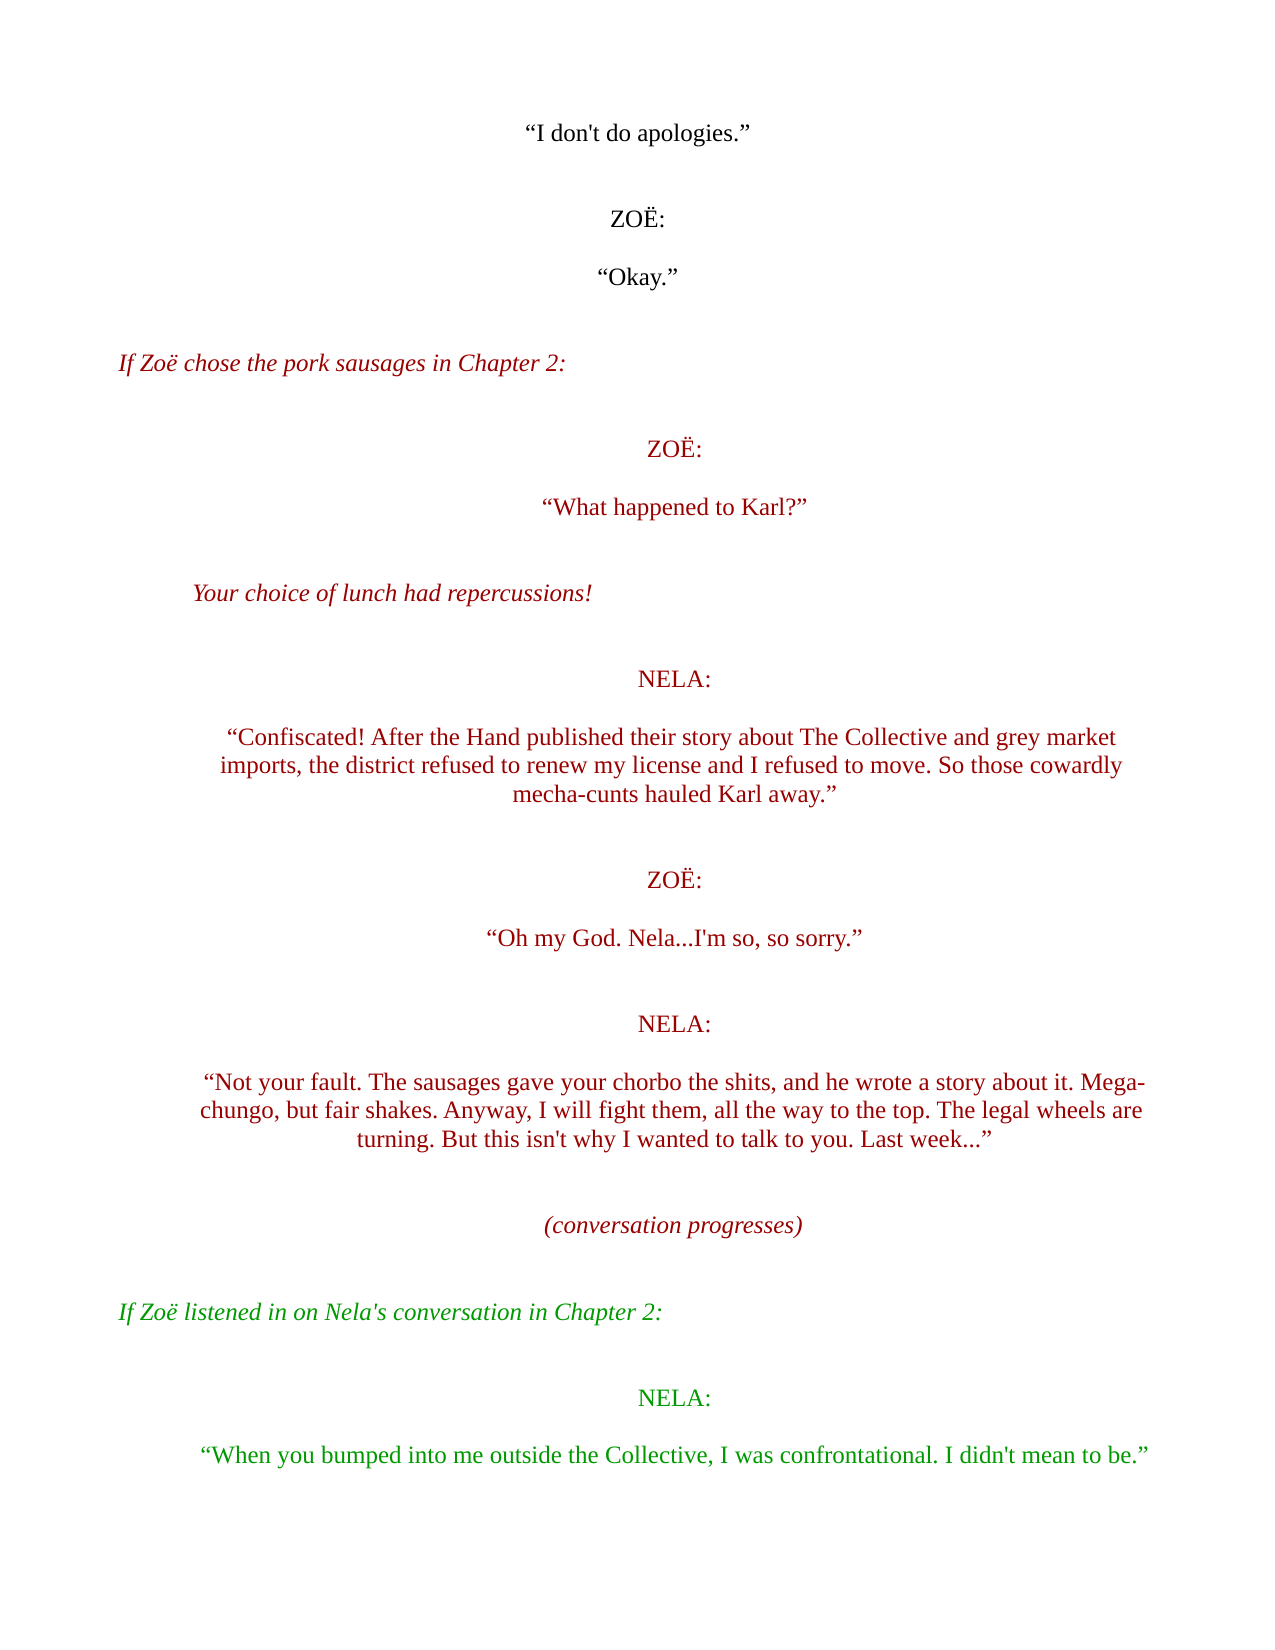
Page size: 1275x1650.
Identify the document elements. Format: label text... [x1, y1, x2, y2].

text ZOË: [118, 434, 1157, 463]
text “When you bumped into me outside the Collective, I was confrontational. I didn't mean to be.” [118, 1441, 1157, 1469]
text “Not your fault. The sausages gave your chorbo the shits, and he wrote a story about it. Mega- chungo, but fair shakes. Anyway, I will fight them, all the way to the top. The legal wheels are turning. But this isn't why I wanted to talk to you. Last week...” [118, 1067, 1157, 1153]
text “Confiscated! After the Hand published their story about The Collective and grey market imports, the district refused to renew my license and I refused to move. So those cowardly mecha-cunts hauled Karl away.” [118, 722, 1157, 808]
text “Oh my God. Nela...I'm so, so sorry.” [118, 923, 1157, 952]
text NELA: [118, 1009, 1157, 1038]
text “I don't do apologies.” [118, 118, 1157, 147]
text If Zoë chose the pork sausages in Chapter 2: [118, 348, 1157, 377]
text Your choice of lunch had repercussions! [118, 578, 1157, 607]
text “Okay.” [118, 262, 1157, 291]
text “What happened to Karl?” [118, 492, 1157, 521]
text (conversation progresses) [118, 1211, 1157, 1239]
text NELA: [118, 664, 1157, 693]
text ZOË: [118, 866, 1157, 894]
text NELA: [118, 1383, 1157, 1412]
text If Zoë listened in on Nela's conversation in Chapter 2: [118, 1297, 1157, 1326]
text ZOË: [118, 204, 1157, 233]
